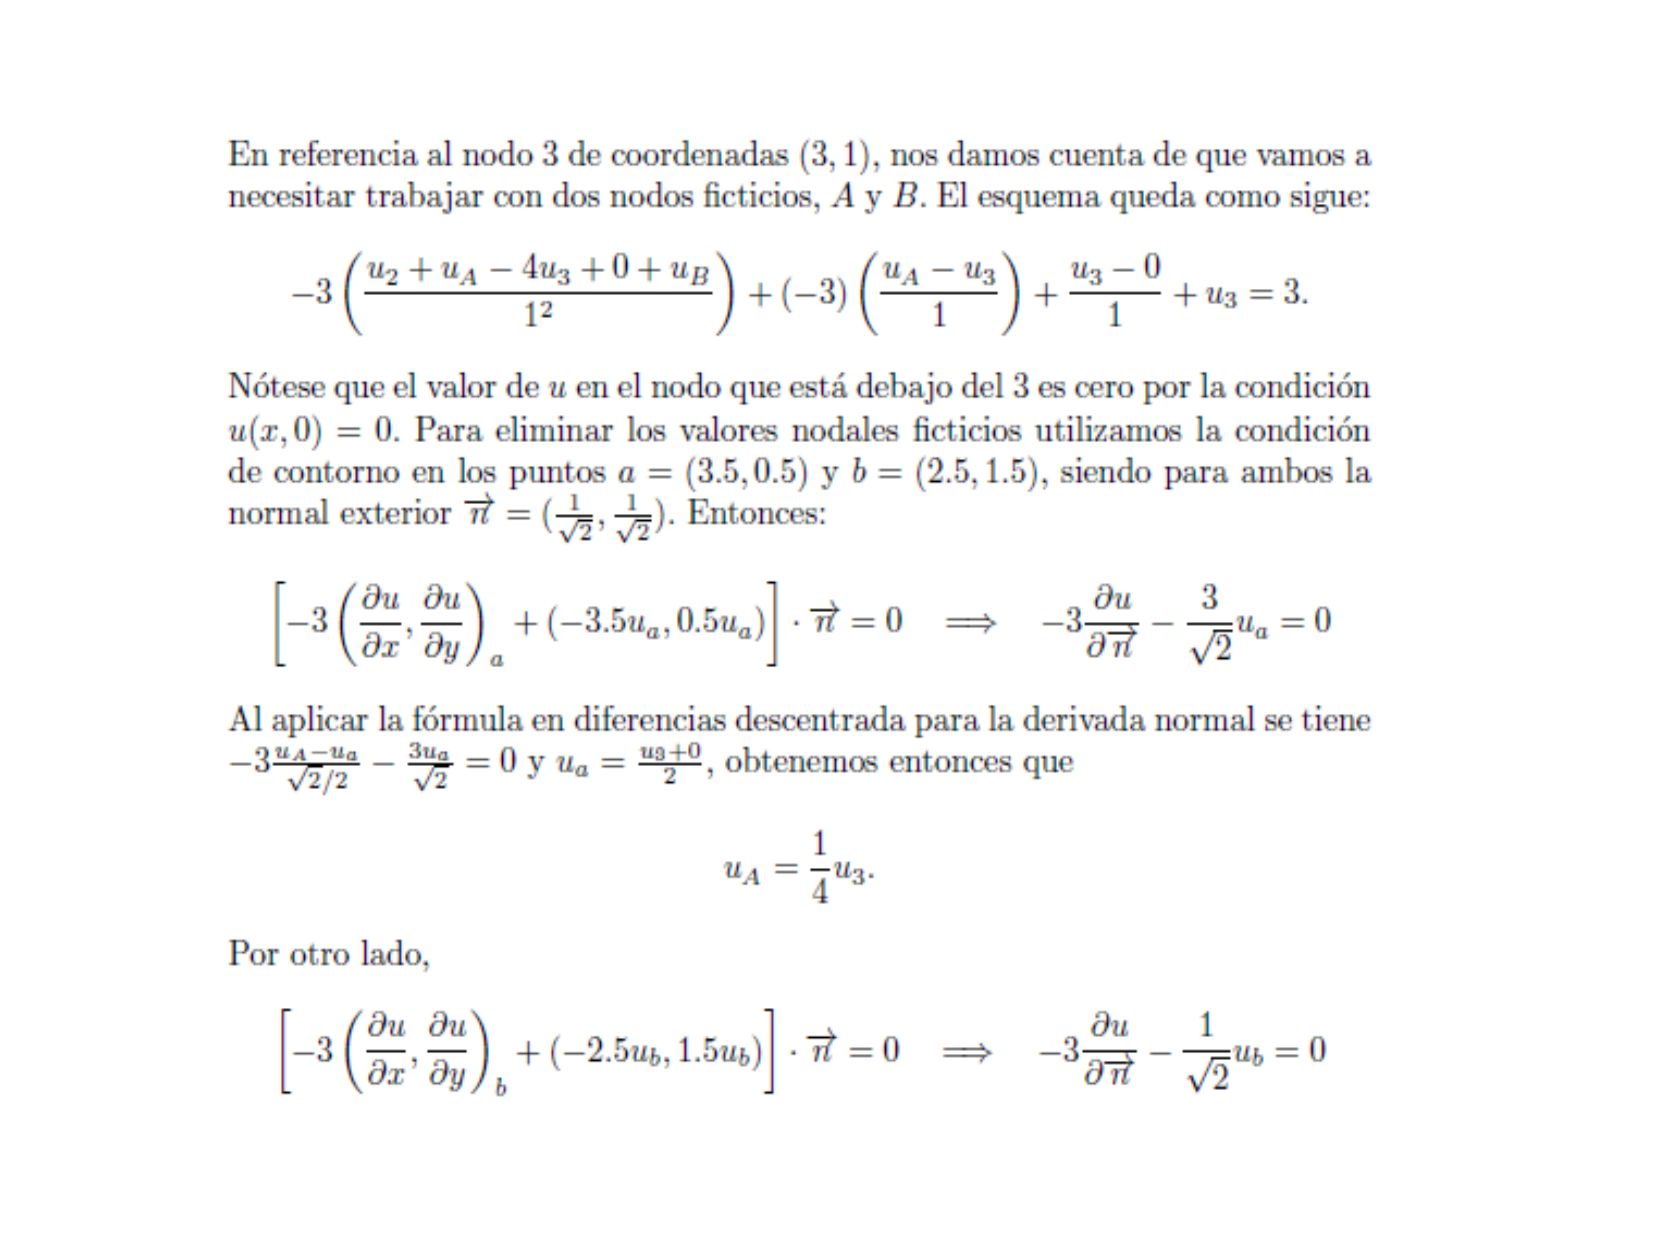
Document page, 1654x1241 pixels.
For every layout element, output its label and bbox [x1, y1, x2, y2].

picture [206, 118, 1477, 1123]
